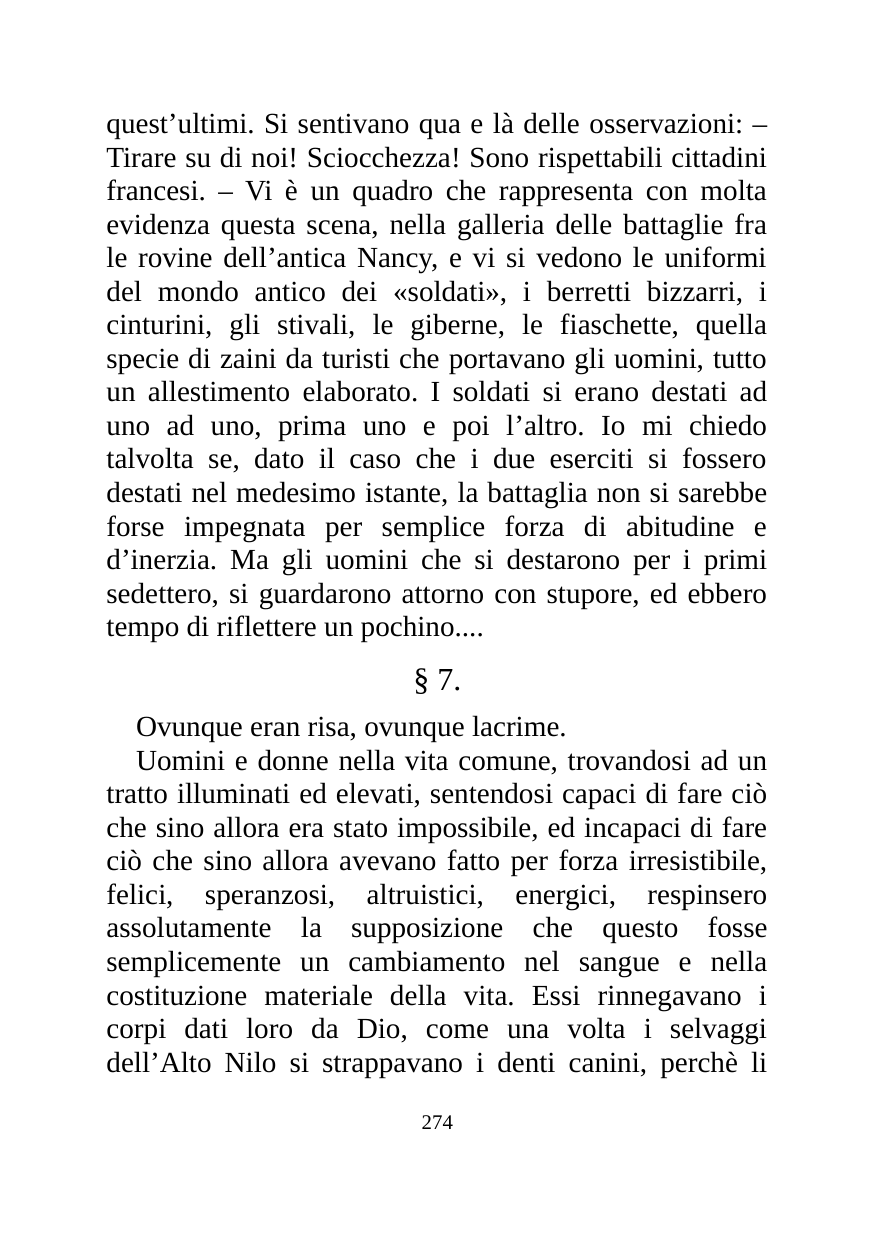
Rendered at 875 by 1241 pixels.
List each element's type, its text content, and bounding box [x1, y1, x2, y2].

subtitle § 7. [106, 661, 768, 697]
text Uomini e donne nella vita comune, trovandosi ad un tratto illuminati ed elevati, sentendosi capaci di fare ciò che sino allora era stato impossibile, ed incapaci di fare ciò che sino allora avevano fatto per forza irresistibile, felici, speranzosi, altruistici, energici, respinsero assolutamente la supposizione che questo fosse semplicemente un cambiamento nel sangue e nella costituzione materiale della vita. Essi rinnegavano i corpi dati loro da Dio, come una volta i selvaggi dell’Alto Nilo si strappavano i denti canini, perchè li [106, 743, 768, 1078]
text quest’ultimi. Si sentivano qua e là delle osservazioni: – Tirare su di noi! Sciocchezza! Sono rispettabili cittadini francesi. – Vi è un quadro che rappresenta con molta evidenza questa scena, nella galleria delle battaglie fra le rovine dell’antica Nancy, e vi si vedono le uniformi del mondo antico dei «soldati», i berretti bizzarri, i cinturini, gli stivali, le giberne, le fiaschette, quella specie di zaini da turisti che portavano gli uomini, tutto un allestimento elaborato. I soldati si erano destati ad uno ad uno, prima uno e poi l’altro. Io mi chiedo talvolta se, dato il caso che i due eserciti si fossero destati nel medesimo istante, la battaglia non si sarebbe forse impegnata per semplice forza di abitudine e d’inerzia. Ma gli uomini che si destarono per i primi sedettero, si guardarono attorno con stupore, ed ebbero tempo di riflettere un pochino.... [106, 106, 768, 643]
text Ovunque eran risa, ovunque lacrime. [106, 709, 768, 743]
